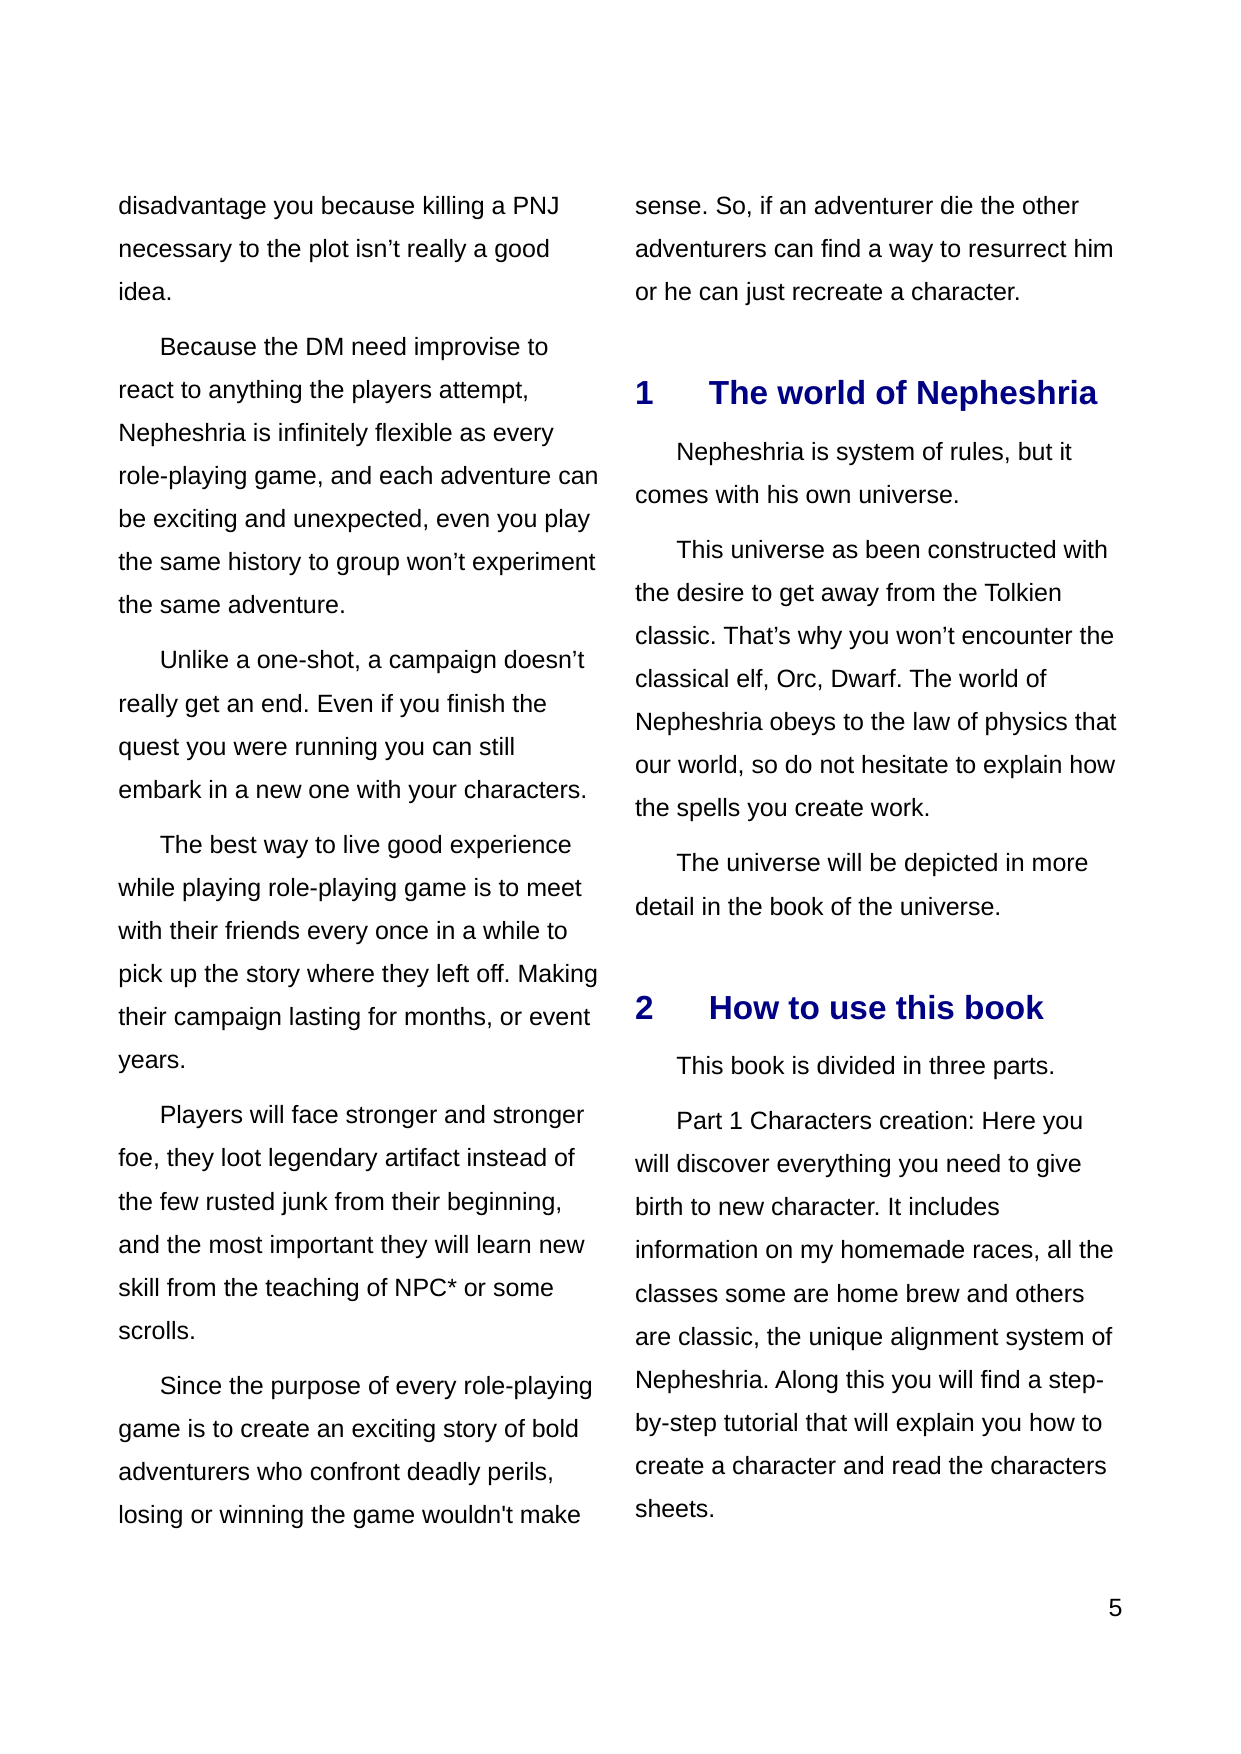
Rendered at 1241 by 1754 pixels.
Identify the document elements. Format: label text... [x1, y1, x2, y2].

text Since the purpose of every role-playing game is to create an exciting story of bold adventurers who confront deadly perils, losing or winning the game wouldn't make [118, 1371, 605, 1529]
text This book is divided in three parts. [635, 1051, 1122, 1080]
text This universe as been constructed with the desire to get away from the Tolkien classic. That’s why you won’t encounter the classical elf, Orc, Dwarf. The world of Nepheshria obeys to the law of physics that our world, so do not hesitate to explain how the spells you create work. [635, 535, 1122, 822]
text The universe will be depicted in more detail in the book of the universe. [635, 848, 1122, 920]
subtitle How to use this book [635, 988, 1122, 1026]
text Unlike a one-shot, a campaign doesn’t really get an end. Even if you finish the quest you were running you can still embark in a new one with your characters. [118, 645, 605, 803]
text Part 1 Characters creation: Here you will discover everything you need to give birth to new character. It includes information on my homemade races, all the classes some are home brew and others are classic, the unique alignment system of Nepheshria. Along this you will find a step-by-step tutorial that will explain you how to create a character and read the characters sheets. [635, 1106, 1122, 1523]
text sense. So, if an adventurer die the other adventurers can find a way to resurrect him or he can just recreate a character. [635, 191, 1122, 306]
text Because the DM need improvise to react to anything the players attempt, Nepheshria is infinitely flexible as every role-playing game, and each adventure can be exciting and unexpected, even you play the same history to group won’t experiment the same adventure. [118, 332, 605, 619]
text Nepheshria is system of rules, but it comes with his own universe. [635, 437, 1122, 508]
text The best way to live good experience while playing role-playing game is to meet with their friends every once in a while to pick up the story where they left off. Making their campaign lasting for months, or event years. [118, 830, 605, 1074]
text disadvantage you because killing a PNJ necessary to the plot isn’t really a good idea. [118, 191, 605, 306]
subtitle The world of Nepheshria [635, 373, 1122, 412]
text Players will face stronger and stronger foe, they loot legendary artifact instead of the few rusted junk from their beginning, and the most important they will learn new skill from the teaching of NPC* or some scrolls. [118, 1100, 605, 1344]
